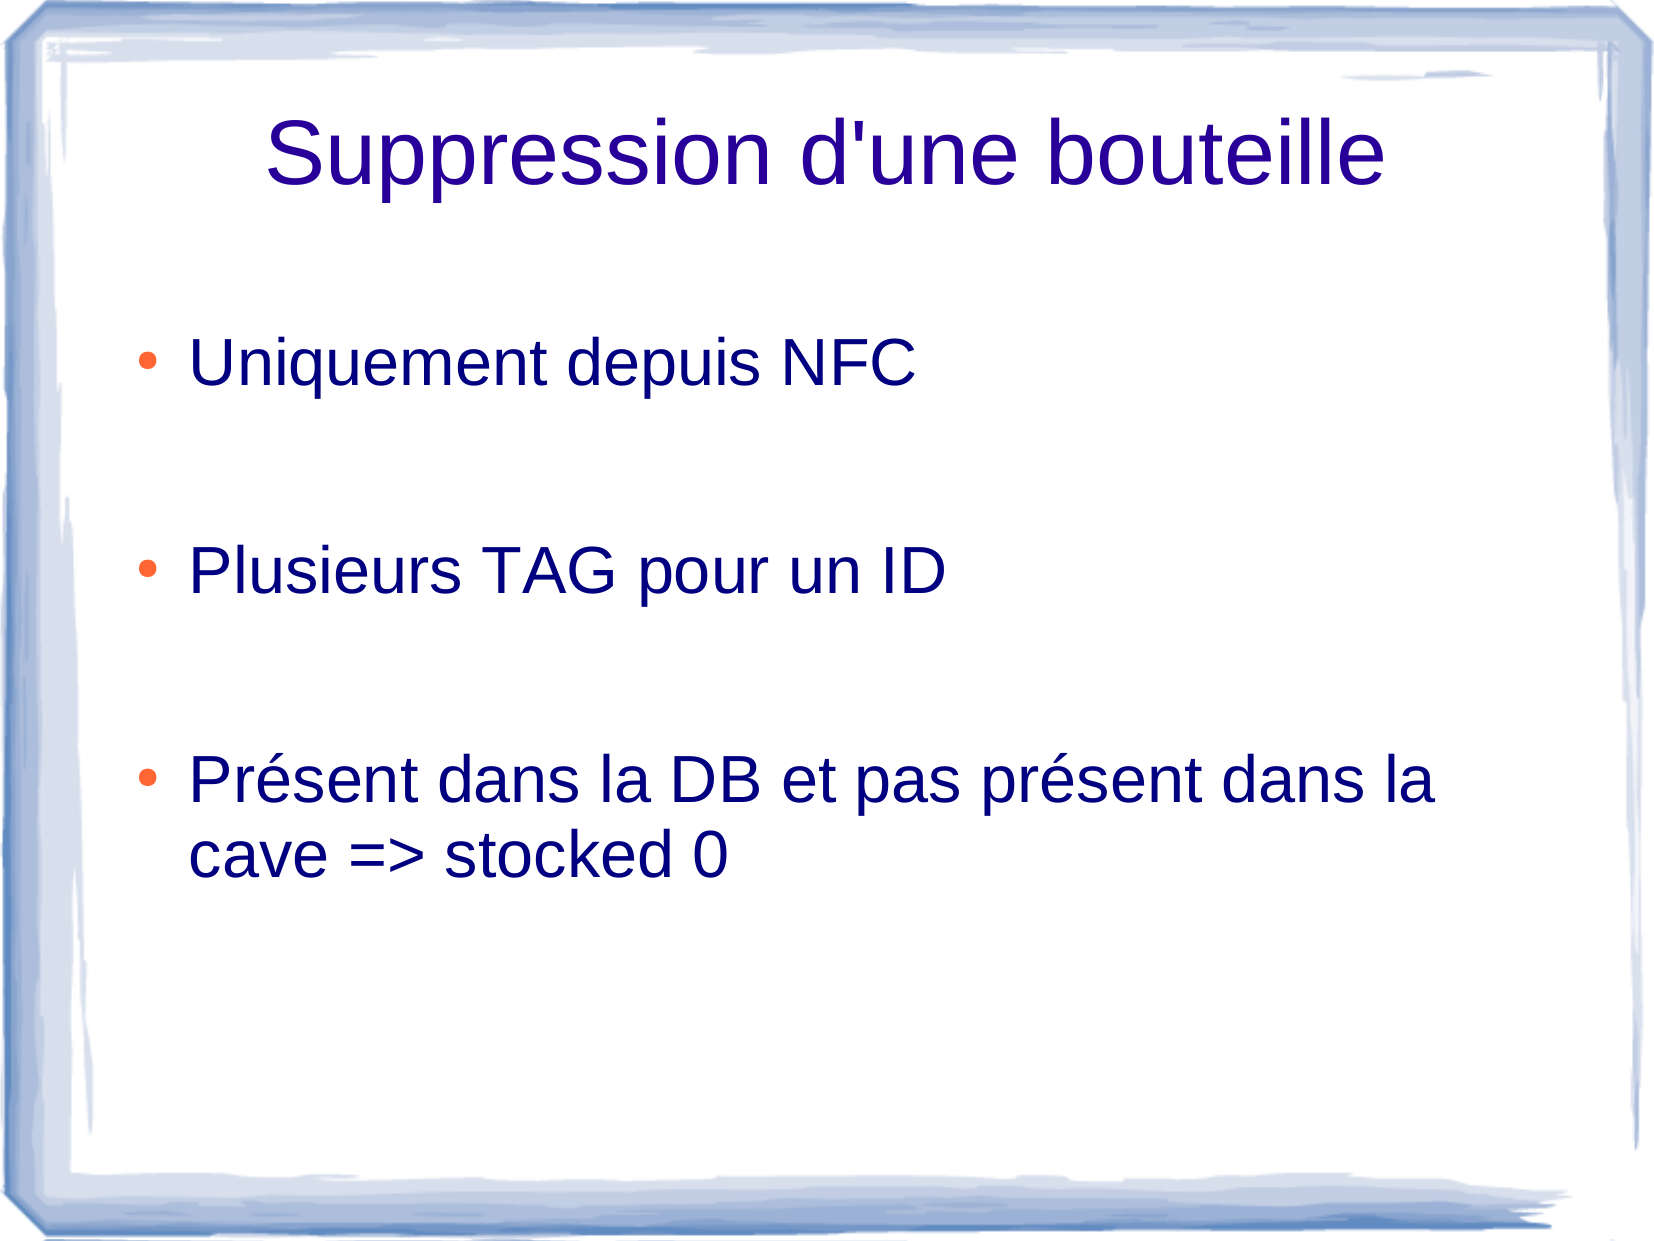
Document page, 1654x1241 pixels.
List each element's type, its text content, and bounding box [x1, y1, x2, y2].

picture [0, 0, 1654, 1241]
title Suppression d'une bouteille [82, 49, 1571, 257]
list Uniquement depuis NFC Plusieurs TAG pour un ID Présent dans la DB et pas présent dans la cave => stocked 0 [118, 324, 1571, 1030]
